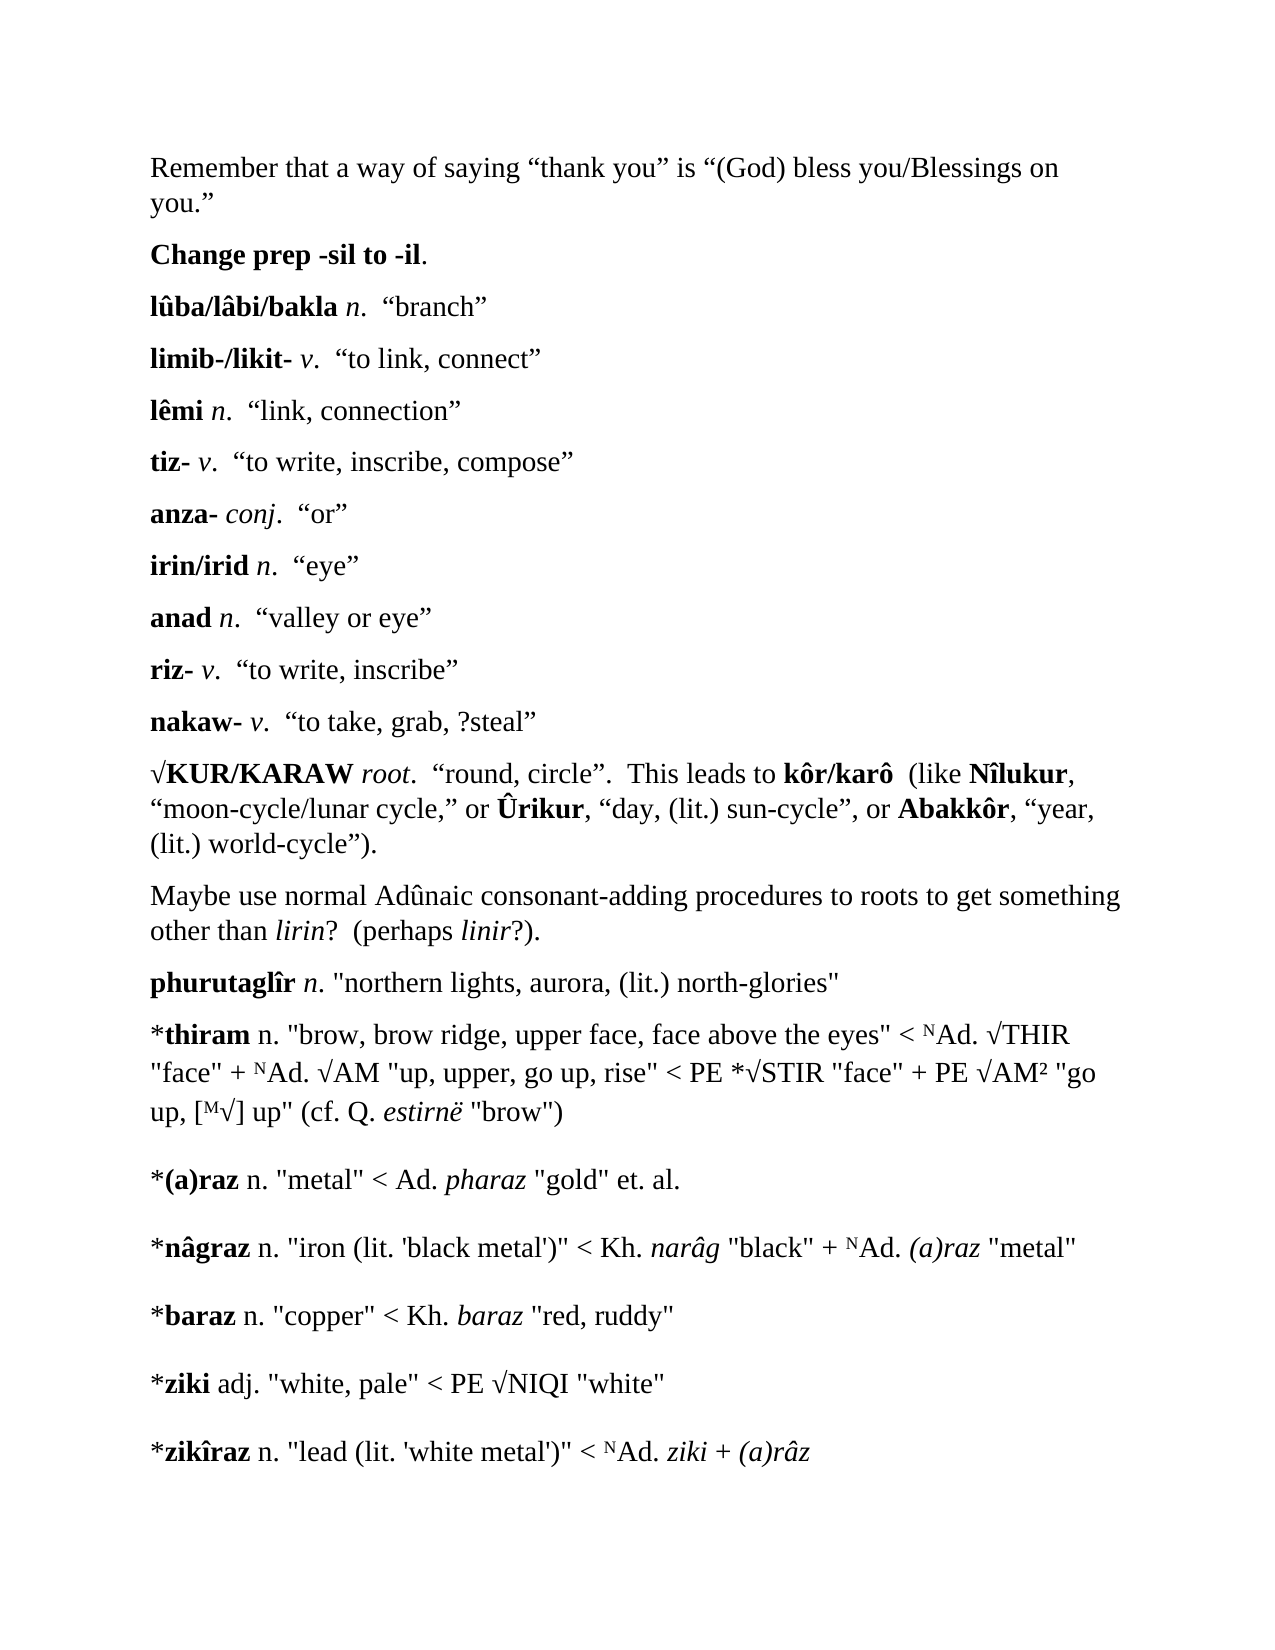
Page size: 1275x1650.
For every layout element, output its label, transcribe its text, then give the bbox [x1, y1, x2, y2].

text *ziki adj. "white, pale" < PE √NIQI "white" [150, 1366, 1125, 1400]
text *thiram n. "brow, brow ridge, upper face, face above the eyes" < ᴺAd. √THIR "face" + ᴺAd. √AM "up, upper, go up, rise" < PE *√STIR "face" + PE √AM² "go up, [ᴹ√] up" (cf. Q. estirnë "brow") [150, 1017, 1125, 1128]
text anad n. “valley or eye” [150, 600, 1125, 634]
text anza- conj. “or” [150, 496, 1125, 530]
text phurutaglîr n. "northern lights, aurora, (lit.) north-glories" [150, 965, 1125, 999]
text irin/irid n. “eye” [150, 548, 1125, 582]
text *baraz n. "copper" < Kh. baraz "red, ruddy" [150, 1298, 1125, 1332]
text nakaw- v. “to take, grab, ?steal” [150, 704, 1125, 737]
text Maybe use normal Adûnaic consonant-adding procedures to roots to get something other than lirin? (perhaps linir?). [150, 878, 1125, 947]
text Change prep -sil to -il. [150, 237, 1125, 271]
text *zikîraz n. "lead (lit. 'white metal')" < ᴺAd. ziki + (a)râz [150, 1434, 1125, 1468]
text *nâgraz n. "iron (lit. 'black metal')" < Kh. narâg "black" + ᴺAd. (a)raz "metal" [150, 1230, 1125, 1264]
text Remember that a way of saying “thank you” is “(God) bless you/Blessings on you.” [150, 150, 1125, 219]
text lûba/lâbi/bakla n. “branch” [150, 289, 1125, 322]
text riz- v. “to write, inscribe” [150, 652, 1125, 686]
text tiz- v. “to write, inscribe, compose” [150, 444, 1125, 478]
text limib-/likit- v. “to link, connect” [150, 341, 1125, 374]
text *(a)raz n. "metal" < Ad. pharaz "gold" et. al. [150, 1162, 1125, 1196]
text √KUR/KARAW root. “round, circle”. This leads to kôr/karô (like Nîlukur, “moon-cycle/lunar cycle,” or Ûrikur, “day, (lit.) sun-cycle”, or Abakkôr, “year, (lit.) world-cycle”). [150, 756, 1125, 860]
text lêmi n. “link, connection” [150, 393, 1125, 426]
